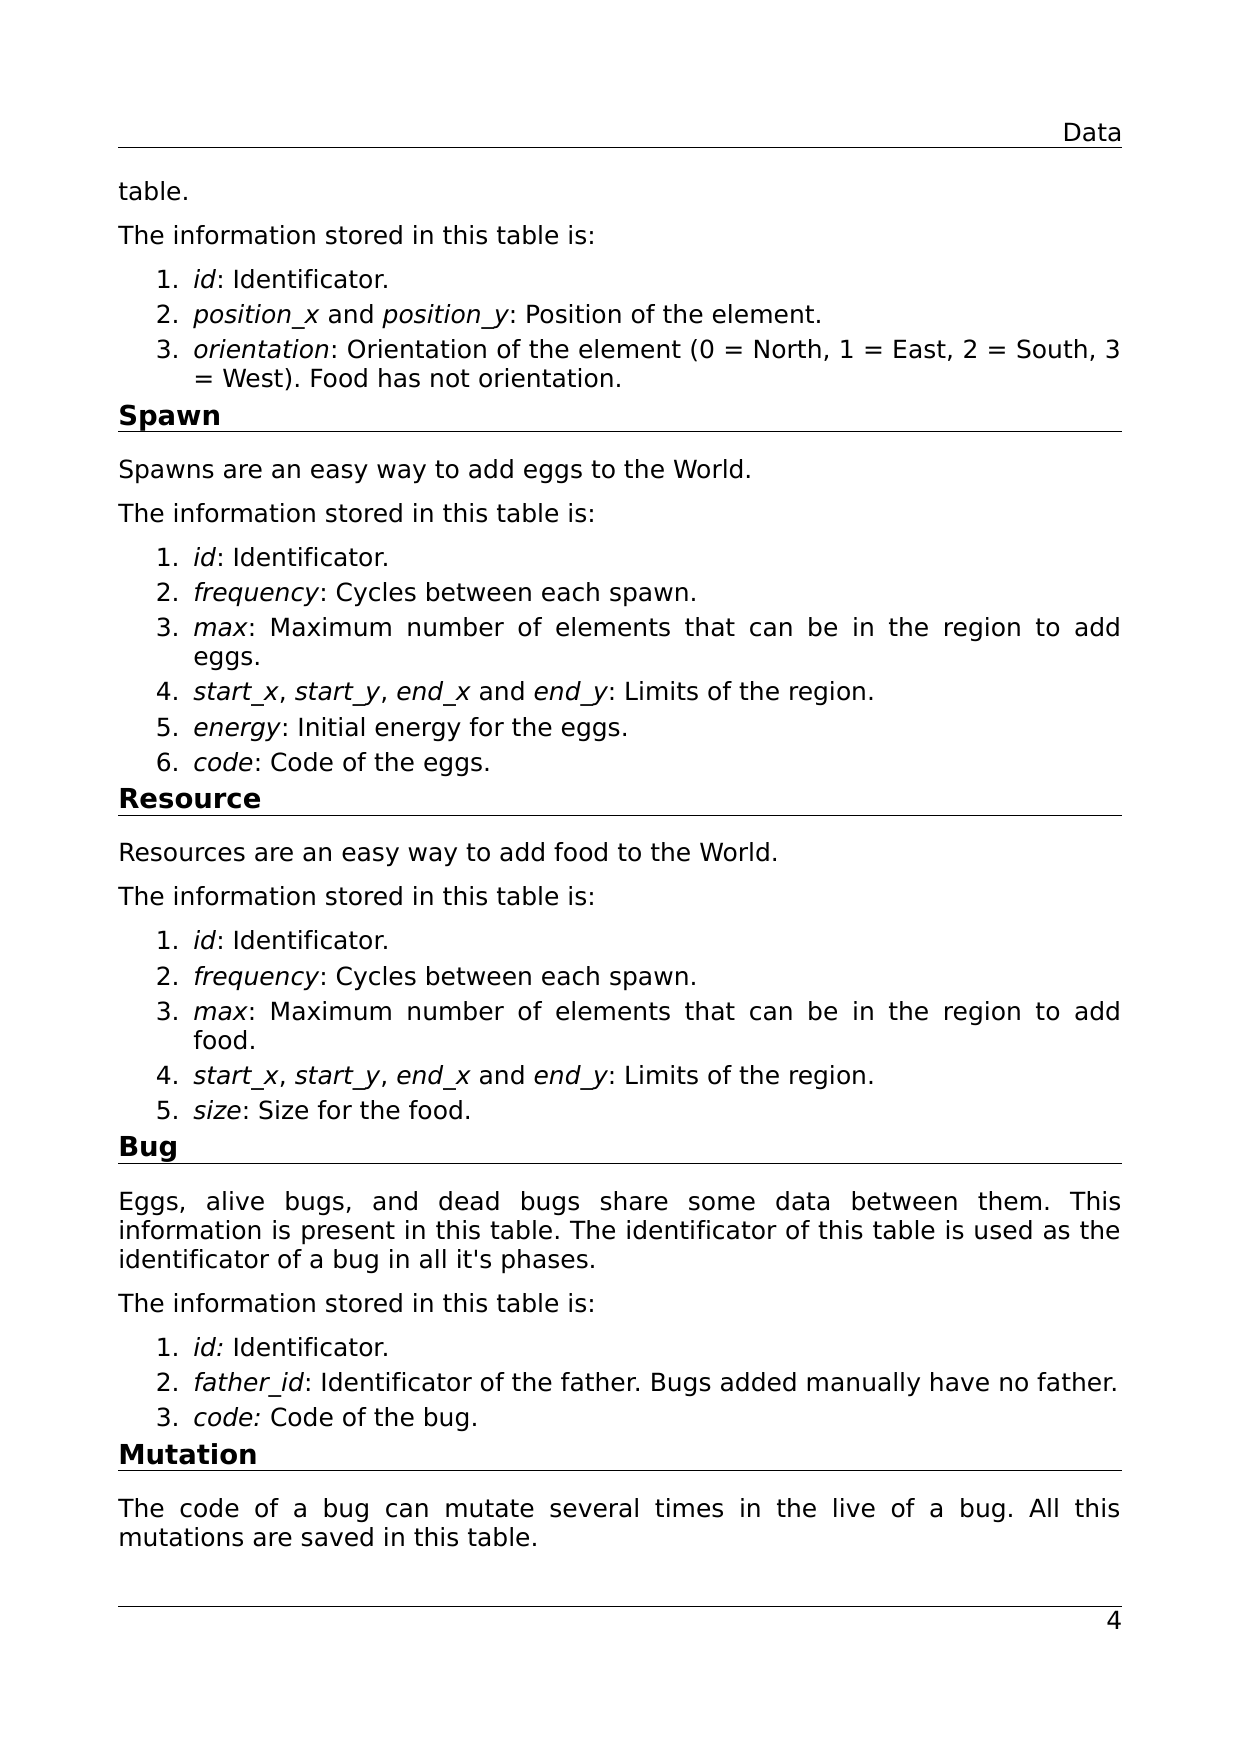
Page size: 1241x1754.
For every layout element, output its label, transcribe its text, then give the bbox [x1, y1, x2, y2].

title Mutation [118, 1438, 1122, 1470]
title Spawn [118, 399, 1122, 431]
list id: Identificator. [156, 265, 1122, 294]
title Resource [118, 783, 1122, 815]
list father_id: Identificator of the father. Bugs added manually have no father. [156, 1368, 1122, 1397]
list code: Code of the eggs. [156, 748, 1122, 777]
text The information stored in this table is: [118, 1289, 1122, 1318]
text Resources are an easy way to add food to the World. [118, 839, 1122, 868]
list id: Identificator. [156, 1333, 1122, 1362]
text The information stored in this table is: [118, 883, 1122, 912]
list frequency: Cycles between each spawn. [156, 962, 1122, 991]
text Spawns are an easy way to add eggs to the World. [118, 455, 1122, 484]
text Eggs, alive bugs, and dead bugs share some data between them. This information is present in this table. The identificator of this table is used as the identificator of a bug in all it's phases. [118, 1187, 1122, 1274]
list start_x, start_y, end_x and end_y: Limits of the region. [156, 1061, 1122, 1090]
title Bug [118, 1131, 1122, 1163]
list max: Maximum number of elements that can be in the region to add eggs. [156, 613, 1122, 672]
list frequency: Cycles between each spawn. [156, 578, 1122, 607]
list position_x and position_y: Position of the element. [156, 300, 1122, 329]
text table. [118, 177, 1122, 206]
text The code of a bug can mutate several times in the live of a bug. All this mutations are saved in this table. [118, 1494, 1122, 1553]
list max: Maximum number of elements that can be in the region to add food. [156, 997, 1122, 1055]
list energy: Initial energy for the eggs. [156, 713, 1122, 742]
list start_x, start_y, end_x and end_y: Limits of the region. [156, 678, 1122, 707]
list id: Identificator. [156, 543, 1122, 572]
list orientation: Orientation of the element (0 = North, 1 = East, 2 = South, 3 = West). Food has not orientation. [156, 335, 1122, 393]
list size: Size for the food. [156, 1096, 1122, 1125]
text The information stored in this table is: [118, 499, 1122, 528]
list code: Code of the bug. [156, 1403, 1122, 1433]
list id: Identificator. [156, 927, 1122, 956]
text The information stored in this table is: [118, 221, 1122, 250]
